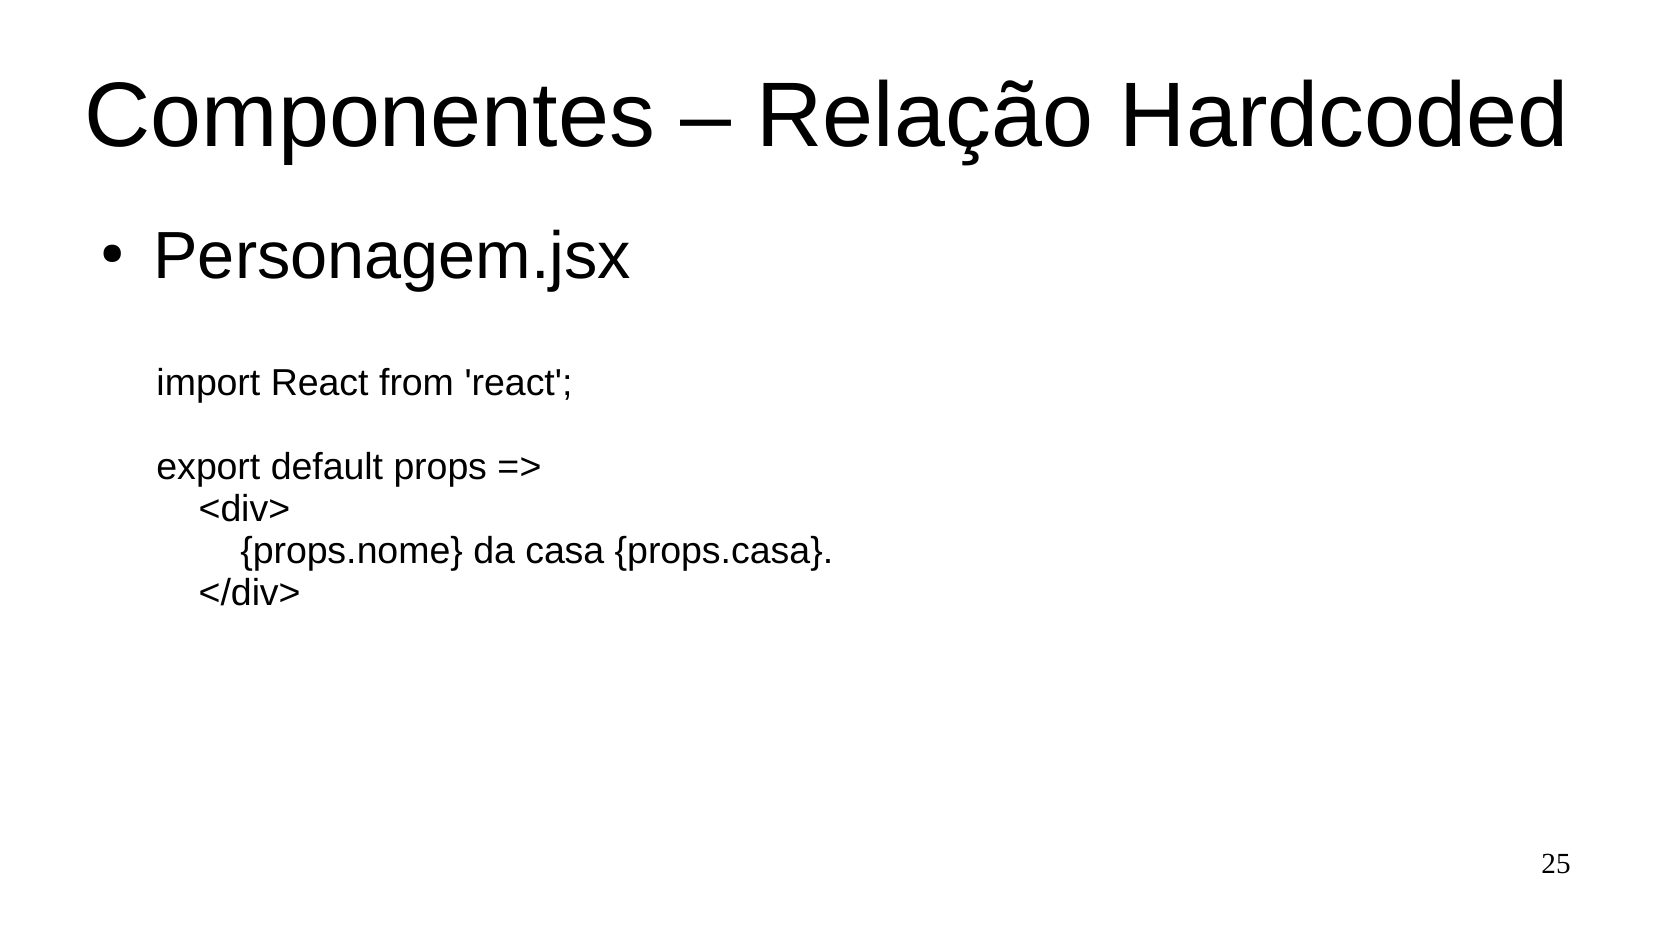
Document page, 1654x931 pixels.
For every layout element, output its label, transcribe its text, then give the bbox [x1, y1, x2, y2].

text_box import React from 'react'; export default props => <div> {props.nome} da casa {props.casa}. </div> [141, 354, 1123, 622]
title Componentes – Relação Hardcoded [82, 37, 1571, 193]
list Personagem.jsx [82, 217, 1571, 758]
